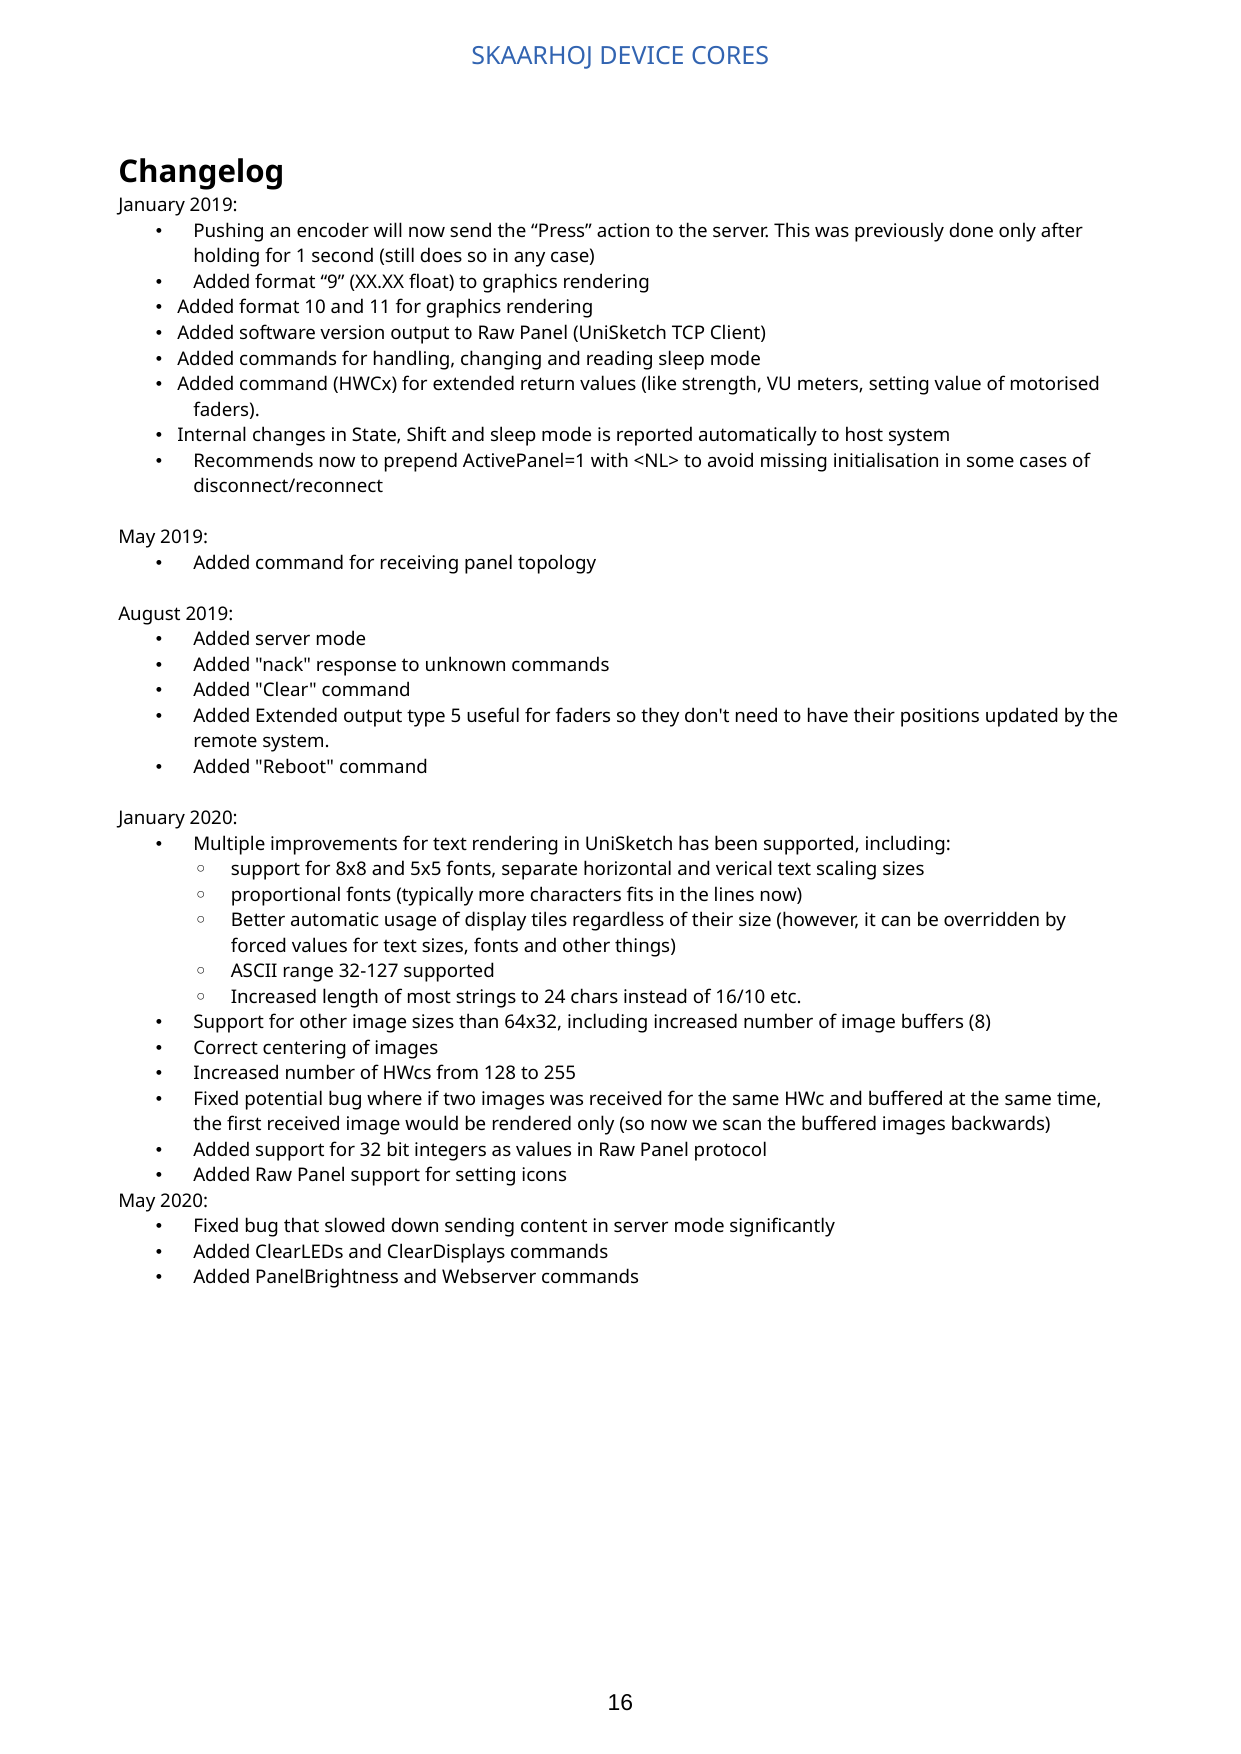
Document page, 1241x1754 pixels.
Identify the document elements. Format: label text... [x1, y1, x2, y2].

list Support for other image sizes than 64x32, including increased number of image buffers (8) [156, 1008, 1122, 1034]
text January 2019: [118, 192, 1122, 217]
list proportional fonts (typically more characters fits in the lines now) [193, 881, 1122, 906]
list Increased length of most strings to 24 chars instead of 16/10 etc. [193, 983, 1122, 1008]
list Fixed potential bug where if two images was received for the same HWc and buffered at the same time, the first received image would be rendered only (so now we scan the buffered images backwards) [156, 1085, 1122, 1136]
list Added PanelBrightness and Webserver commands [156, 1264, 1122, 1289]
list Fixed bug that slowed down sending content in server mode significantly [156, 1213, 1122, 1238]
list Added server mode [156, 626, 1122, 651]
list Better automatic usage of display tiles regardless of their size (however, it can be overridden by forced values for text sizes, fonts and other things) [193, 906, 1122, 957]
list Added "Clear" command [156, 677, 1122, 702]
list Increased number of HWcs from 128 to 255 [156, 1059, 1122, 1085]
list Added command (HWCx) for extended return values (like strength, VU meters, setting value of motorised faders). [156, 370, 1122, 421]
list ASCII range 32-127 supported [193, 957, 1122, 983]
list Added software version output to Raw Panel (UniSketch TCP Client) [156, 319, 1122, 345]
list Added commands for handling, changing and reading sleep mode [156, 345, 1122, 370]
list Added Extended output type 5 useful for faders so they don't need to have their positions updated by the remote system. [156, 702, 1122, 753]
list Recommends now to prepend ActivePanel=1 with <NL> to avoid missing initialisation in some cases of disconnect/reconnect [156, 447, 1122, 498]
list support for 8x8 and 5x5 fonts, separate horizontal and verical text scaling sizes [193, 855, 1122, 881]
list Added command for receiving panel topology [156, 549, 1122, 574]
list Added ClearLEDs and ClearDisplays commands [156, 1238, 1122, 1264]
list Correct centering of images [156, 1034, 1122, 1059]
text May 2020: [118, 1187, 1122, 1213]
list Added support for 32 bit integers as values in Raw Panel protocol [156, 1136, 1122, 1162]
list Internal changes in State, Shift and sleep mode is reported automatically to host system [156, 421, 1122, 447]
list Added "nack" response to unknown commands [156, 651, 1122, 677]
list Multiple improvements for text rendering in UniSketch has been supported, including: [156, 830, 1122, 855]
list Pushing an encoder will now send the “Press” action to the server. This was previously done only after holding for 1 second (still does so in any case) [156, 217, 1122, 268]
list Added format “9” (XX.XX float) to graphics rendering [156, 268, 1122, 294]
list Added format 10 and 11 for graphics rendering [156, 294, 1122, 319]
list Added Raw Panel support for setting icons [156, 1162, 1122, 1187]
list Added "Reboot" command [156, 753, 1122, 779]
text August 2019: [118, 600, 1122, 626]
text May 2019: [118, 523, 1122, 549]
text January 2020: [118, 804, 1122, 830]
subtitle Changelog [118, 149, 1122, 192]
